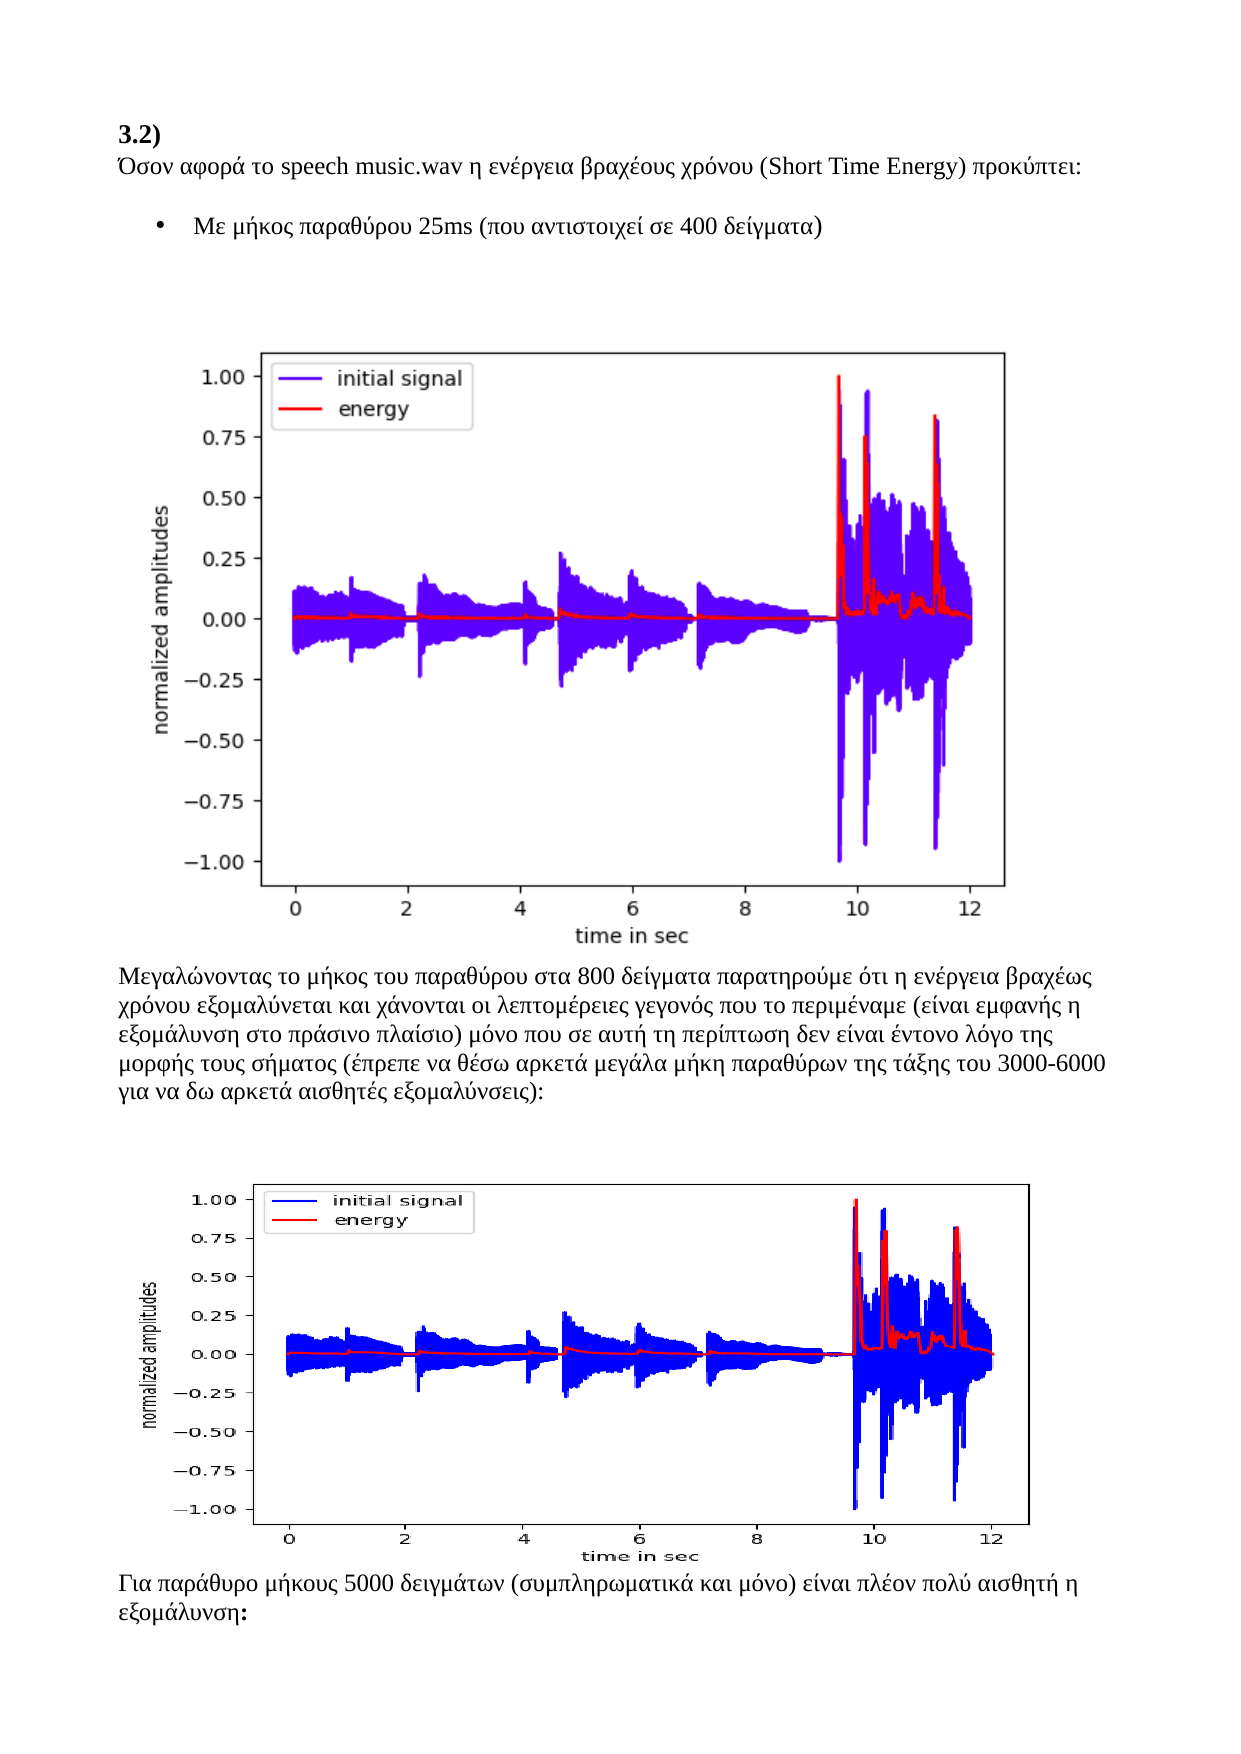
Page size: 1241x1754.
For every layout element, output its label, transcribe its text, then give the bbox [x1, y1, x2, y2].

picture [136, 1170, 1071, 1569]
text Για παράθυρο μήκους 5000 δειγμάτων (συμπληρωματικά και μόνο) είναι πλέον πολύ αισθητή η εξομάλυνση: [118, 1569, 1122, 1626]
picture [141, 269, 1099, 962]
text 3.2) [118, 118, 1122, 149]
list Με μήκος παραθύρου 25ms (που αντιστοιχεί σε 400 δείγματα) [156, 209, 1122, 240]
text Όσον αφορά το speech music.wav η ενέργεια βραχέους χρόνου (Short Time Energy) προκύπτει: [118, 149, 1122, 180]
text Μεγαλώνοντας το μήκος του παραθύρου στα 800 δείγματα παρατηρούμε ότι η ενέργεια βραχέως χρόνου εξομαλύνεται και χάνονται οι λεπτομέρειες γεγονός που το περιμέναμε (είναι εμφανής η εξομάλυνση στο πράσινο πλαίσιο) μόνο που σε αυτή τη περίπτωση δεν είναι έντονο λόγο της μορφής τους σήματος (έπρεπε να θέσω αρκετά μεγάλα μήκη παραθύρων της τάξης του 3000-6000 για να δω αρκετά αισθητές εξομαλύνσεις): [118, 962, 1122, 1105]
